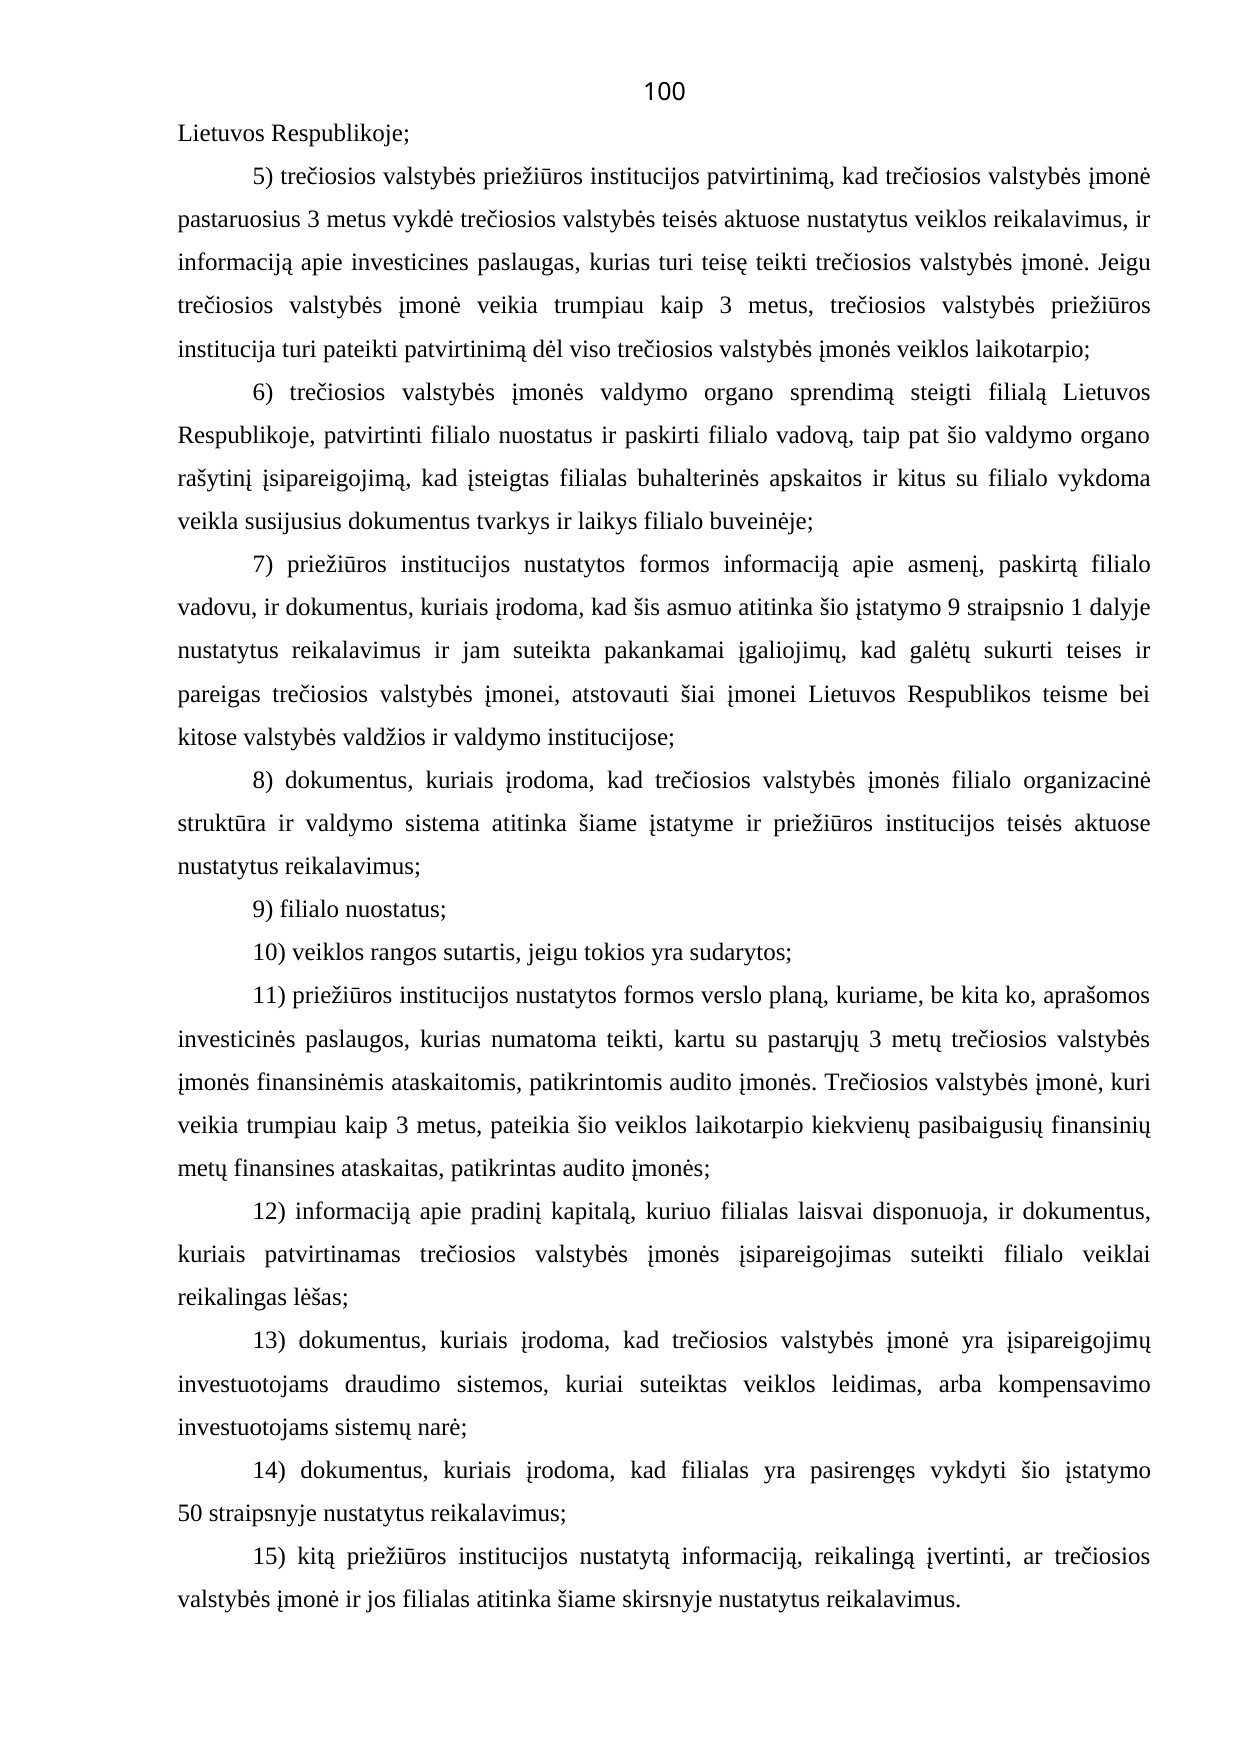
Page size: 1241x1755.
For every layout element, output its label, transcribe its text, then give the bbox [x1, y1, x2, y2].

text 8) dokumentus, kuriais įrodoma, kad trečiosios valstybės įmonės filialo organizacinė struktūra ir valdymo sistema atitinka šiame įstatyme ir priežiūros institucijos teisės aktuose nustatytus reikalavimus; [177, 765, 1152, 880]
text Lietuvos Respublikoje; [177, 118, 1152, 147]
text 11) priežiūros institucijos nustatytos formos verslo planą, kuriame, be kita ko, aprašomos investicinės paslaugos, kurias numatoma teikti, kartu su pastarųjų 3 metų trečiosios valstybės įmonės finansinėmis ataskaitomis, patikrintomis audito įmonės. Trečiosios valstybės įmonė, kuri veikia trumpiau kaip 3 metus, pateikia šio veiklos laikotarpio kiekvienų pasibaigusių finansinių metų finansines ataskaitas, patikrintas audito įmonės; [177, 981, 1152, 1182]
text 9) filialo nuostatus; [177, 894, 1152, 923]
text 10) veiklos rangos sutartis, jeigu tokios yra sudarytos; [177, 937, 1152, 966]
text 12) informaciją apie pradinį kapitalą, kuriuo filialas laisvai disponuoja, ir dokumentus, kuriais patvirtinamas trečiosios valstybės įmonės įsipareigojimas suteikti filialo veiklai reikalingas lėšas; [177, 1196, 1152, 1311]
text 7) priežiūros institucijos nustatytos formos informaciją apie asmenį, paskirtą filialo vadovu, ir dokumentus, kuriais įrodoma, kad šis asmuo atitinka šio įstatymo 9 straipsnio 1 dalyje nustatytus reikalavimus ir jam suteikta pakankamai įgaliojimų, kad galėtų sukurti teises ir pareigas trečiosios valstybės įmonei, atstovauti šiai įmonei Lietuvos Respublikos teisme bei kitose valstybės valdžios ir valdymo institucijose; [177, 549, 1152, 751]
text 14) dokumentus, kuriais įrodoma, kad filialas yra pasirengęs vykdyti šio įstatymo 50 straipsnyje nustatytus reikalavimus; [177, 1455, 1152, 1527]
text 6) trečiosios valstybės įmonės valdymo organo sprendimą steigti filialą Lietuvos Respublikoje, patvirtinti filialo nuostatus ir paskirti filialo vadovą, taip pat šio valdymo organo rašytinį įsipareigojimą, kad įsteigtas filialas buhalterinės apskaitos ir kitus su filialo vykdoma veikla susijusius dokumentus tvarkys ir laikys filialo buveinėje; [177, 377, 1152, 535]
text 13) dokumentus, kuriais įrodoma, kad trečiosios valstybės įmonė yra įsipareigojimų investuotojams draudimo sistemos, kuriai suteiktas veiklos leidimas, arba kompensavimo investuotojams sistemų narė; [177, 1326, 1152, 1441]
text 5) trečiosios valstybės priežiūros institucijos patvirtinimą, kad trečiosios valstybės įmonė pastaruosius 3 metus vykdė trečiosios valstybės teisės aktuose nustatytus veiklos reikalavimus, ir informaciją apie investicines paslaugas, kurias turi teisę teikti trečiosios valstybės įmonė. Jeigu trečiosios valstybės įmonė veikia trumpiau kaip 3 metus, trečiosios valstybės priežiūros institucija turi pateikti patvirtinimą dėl viso trečiosios valstybės įmonės veiklos laikotarpio; [177, 161, 1152, 362]
text 15) kitą priežiūros institucijos nustatytą informaciją, reikalingą įvertinti, ar trečiosios valstybės įmonė ir jos filialas atitinka šiame skirsnyje nustatytus reikalavimus. [177, 1541, 1152, 1613]
